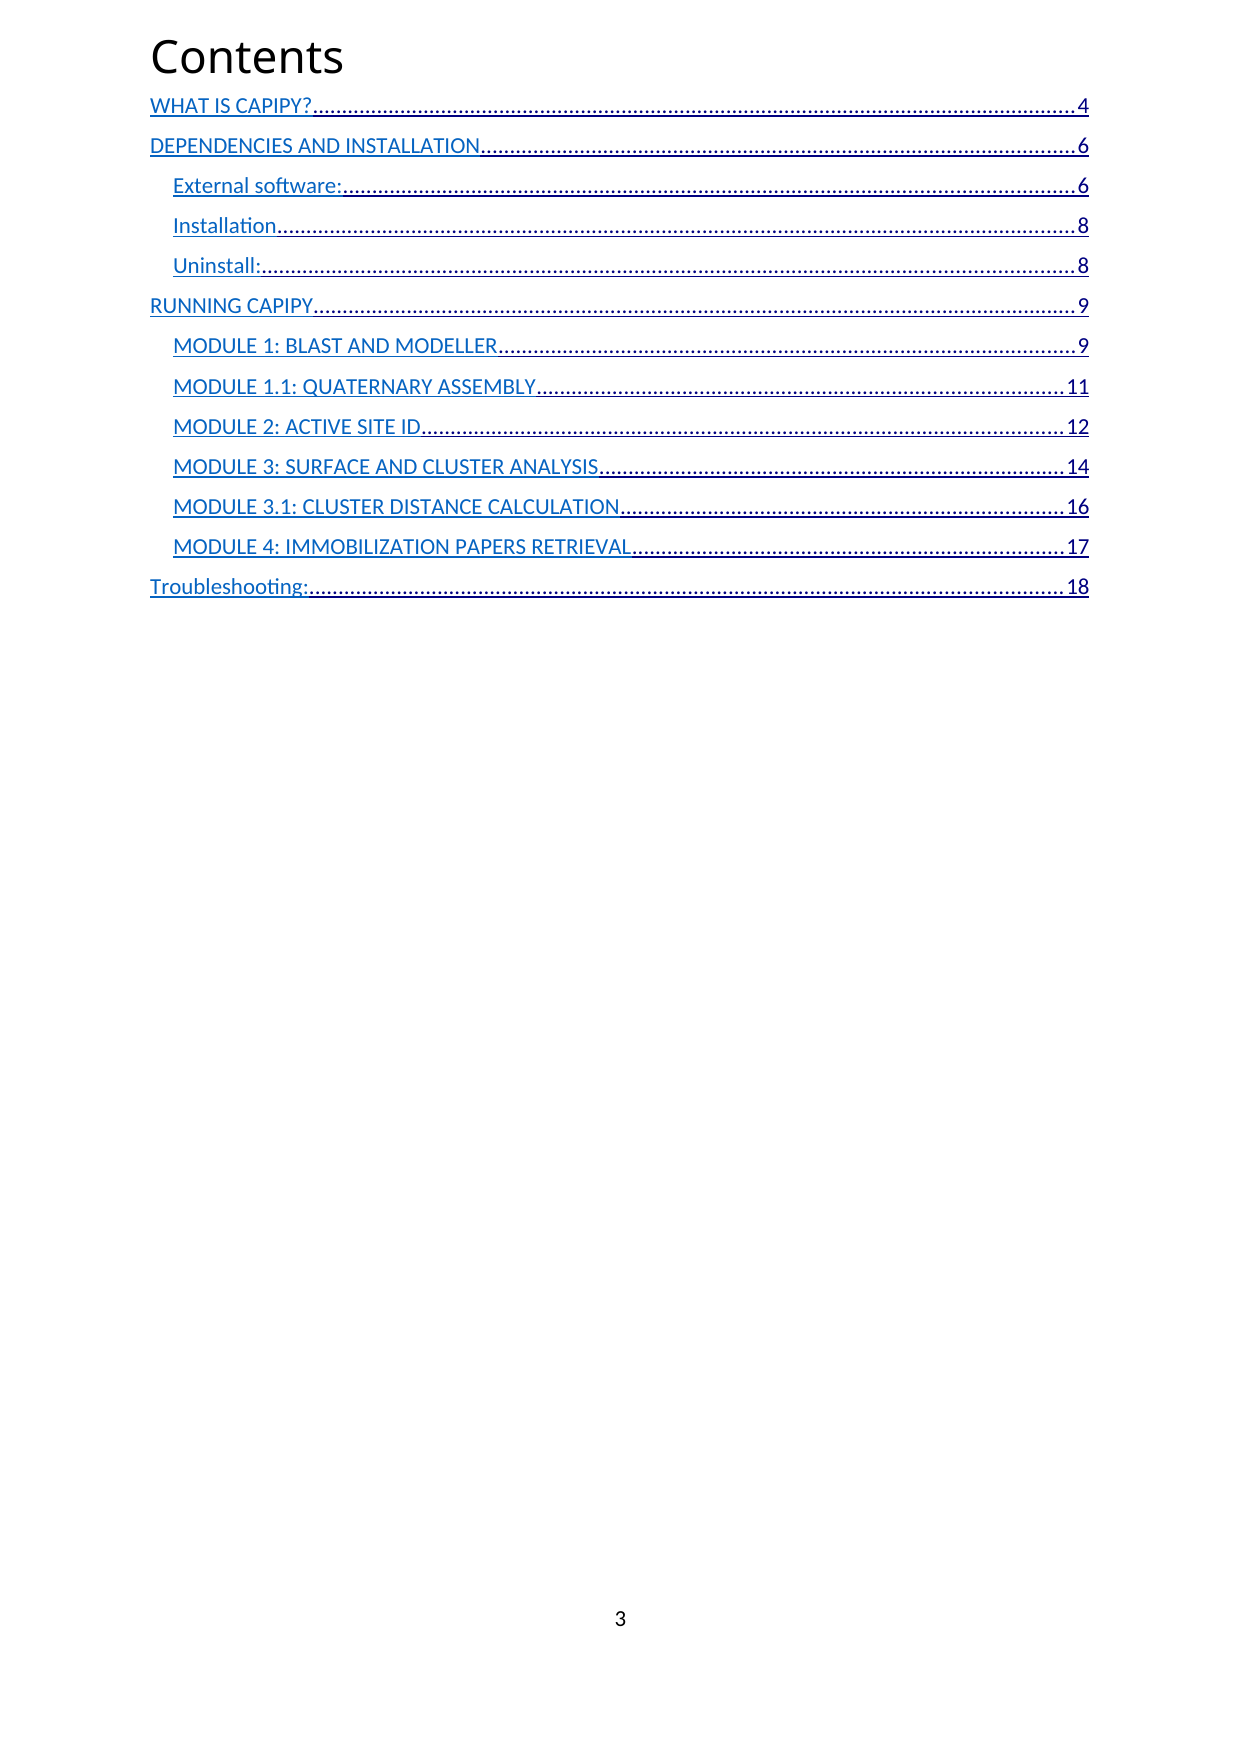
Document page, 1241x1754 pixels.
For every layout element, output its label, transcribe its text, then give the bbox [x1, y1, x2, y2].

text WHAT IS CAPIPY? 4 [150, 91, 1090, 119]
text Uninstall: 8 [173, 251, 1090, 279]
text External software: 6 [173, 171, 1090, 199]
subtitle Contents [150, 25, 1090, 87]
text MODULE 3: SURFACE AND CLUSTER ANALYSIS 14 [173, 452, 1090, 480]
text MODULE 4: IMMOBILIZATION PAPERS RETRIEVAL 17 [173, 532, 1090, 560]
text MODULE 3.1: CLUSTER DISTANCE CALCULATION 16 [173, 492, 1090, 520]
text Installation 8 [173, 211, 1090, 239]
text MODULE 2: ACTIVE SITE ID 12 [173, 412, 1090, 440]
text RUNNING CAPIPY 9 [150, 292, 1090, 319]
text Troubleshooting: 18 [150, 572, 1090, 600]
text MODULE 1: BLAST AND MODELLER 9 [173, 332, 1090, 360]
text DEPENDENCIES AND INSTALLATION 6 [150, 131, 1090, 159]
text MODULE 1.1: QUATERNARY ASSEMBLY 11 [173, 372, 1090, 400]
